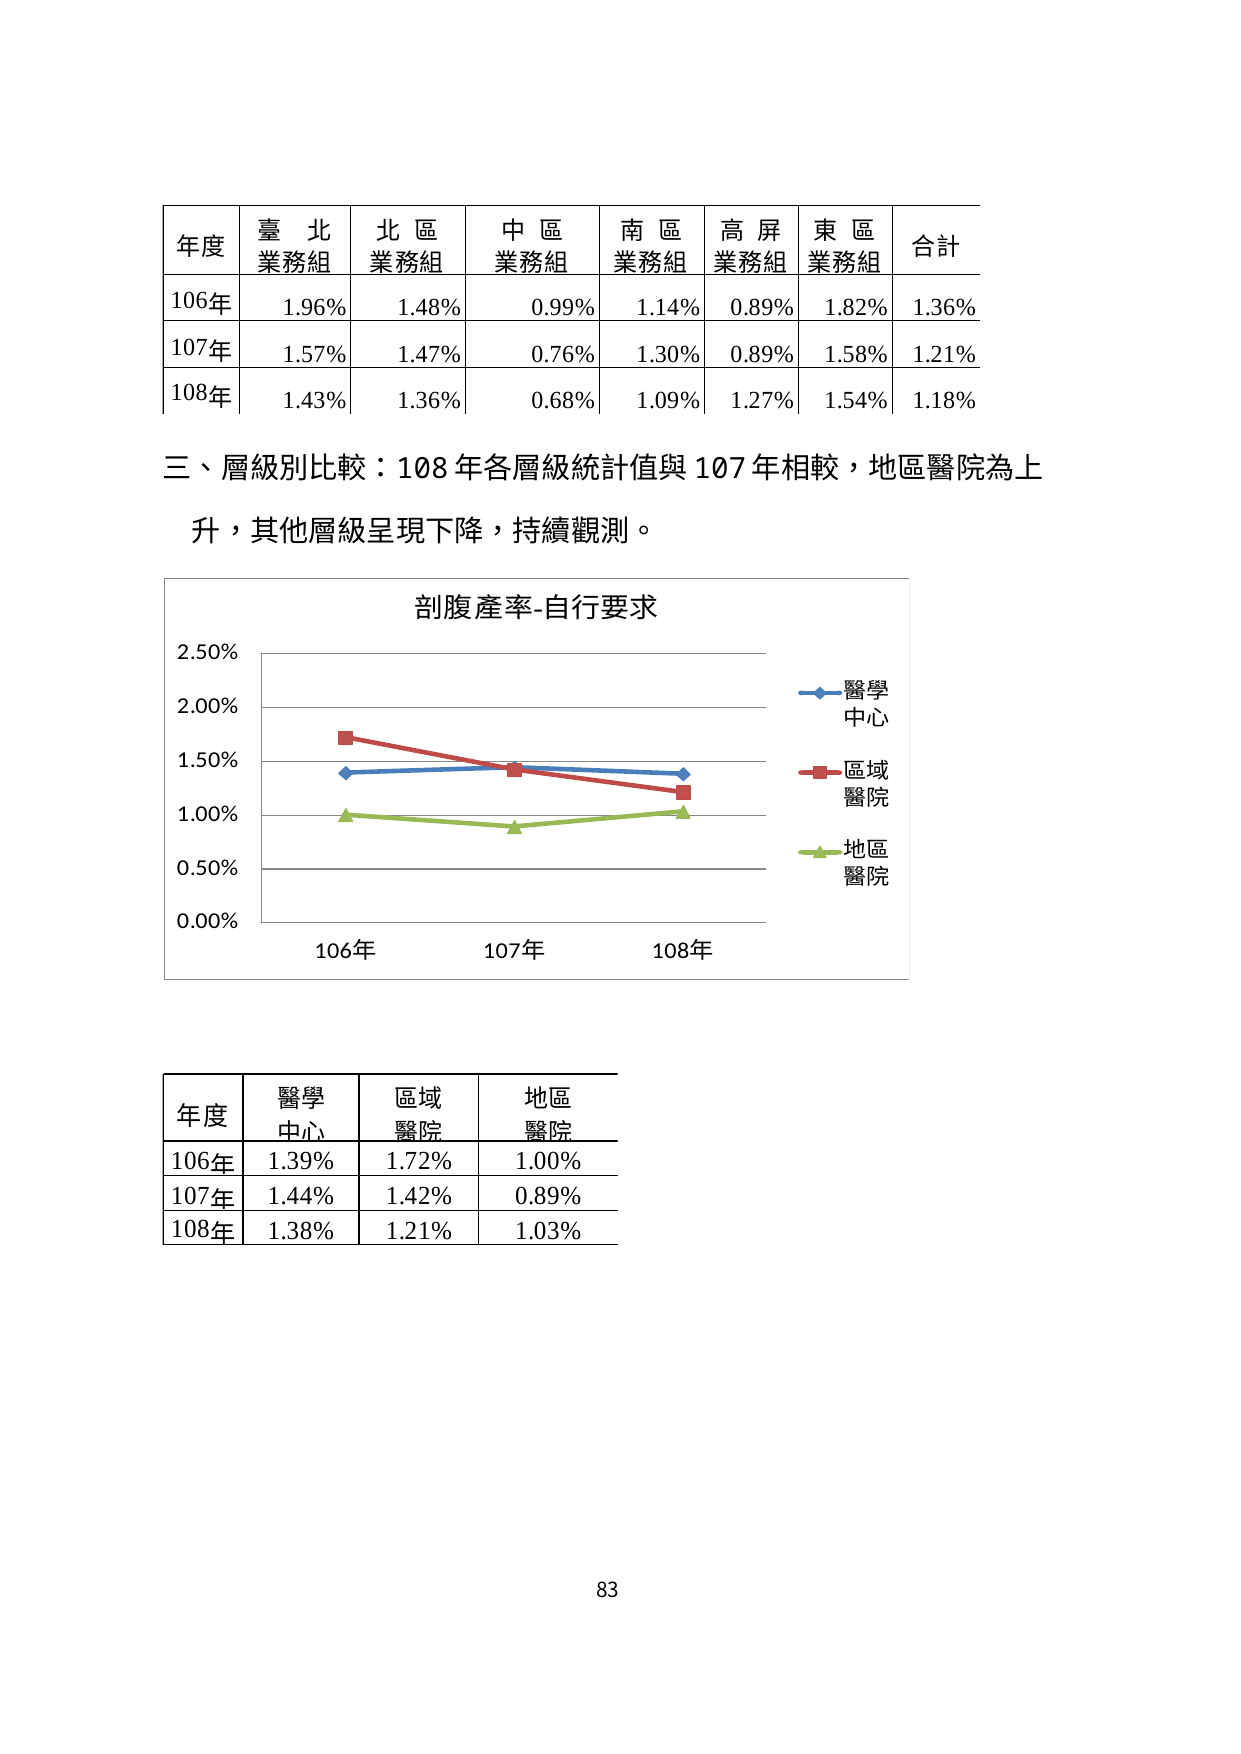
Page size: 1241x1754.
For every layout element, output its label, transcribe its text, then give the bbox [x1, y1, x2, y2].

text 三、層級別比較：108年各層級統計值與107年相較，地區醫院為上升，其他層級呈現下降，持續觀測。 [162, 424, 1053, 549]
